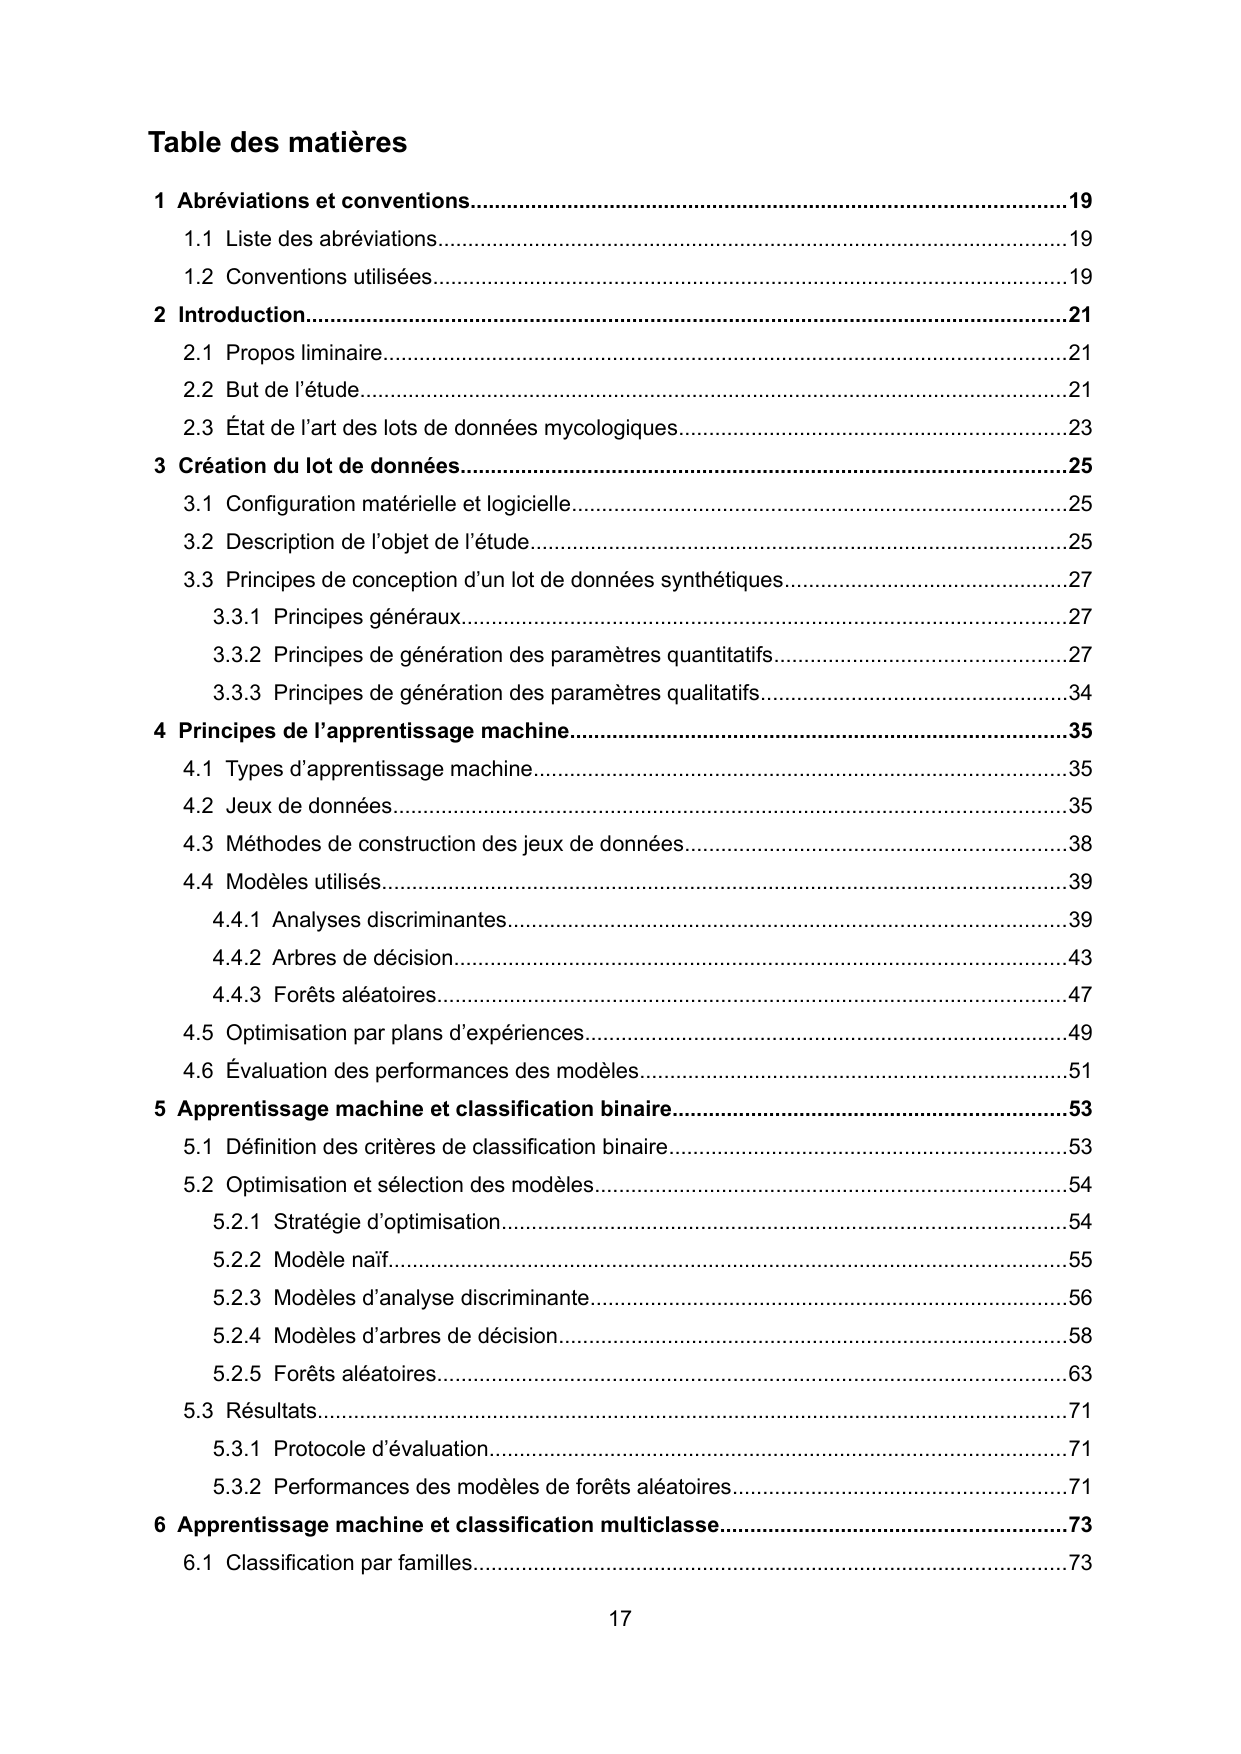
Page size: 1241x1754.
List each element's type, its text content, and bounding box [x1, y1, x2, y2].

text 1 Abréviations et conventions 19 [148, 188, 1093, 213]
text 2 Introduction 21 [148, 302, 1093, 327]
text 3 Création du lot de données 25 [148, 453, 1093, 478]
text 5.2 Optimisation et sélection des modèles 54 [177, 1171, 1093, 1197]
text 4.4.1 Analyses discriminantes 39 [207, 907, 1093, 932]
text 5.2.4 Modèles d’arbres de décision 58 [207, 1323, 1093, 1348]
text 2.2 But de l’étude 21 [177, 377, 1093, 403]
text 5.1 Définition des critères de classification binaire 53 [177, 1134, 1093, 1159]
text 4.1 Types d’apprentissage machine 35 [177, 756, 1093, 781]
text 3.3.1 Principes généraux 27 [207, 604, 1093, 629]
text 5.3 Résultats 71 [177, 1398, 1093, 1423]
text 1.1 Liste des abréviations 19 [177, 226, 1093, 251]
text 6 Apprentissage machine et classification multiclasse 73 [148, 1512, 1093, 1537]
text 3.3.3 Principes de génération des paramètres qualitatifs 34 [207, 680, 1093, 705]
text 5.2.1 Stratégie d’optimisation 54 [207, 1209, 1093, 1234]
text 3.3.2 Principes de génération des paramètres quantitatifs 27 [207, 642, 1093, 667]
text 4.4.2 Arbres de décision 43 [207, 944, 1093, 970]
text 3.2 Description de l’objet de l’étude 25 [177, 529, 1093, 554]
text 4.5 Optimisation par plans d’expériences 49 [177, 1020, 1093, 1045]
text 4 Principes de l’apprentissage machine 35 [148, 718, 1093, 743]
text 4.4 Modèles utilisés 39 [177, 869, 1093, 894]
text 5 Apprentissage machine et classification binaire 53 [148, 1096, 1093, 1121]
text 5.2.3 Modèles d’analyse discriminante 56 [207, 1285, 1093, 1310]
text 4.4.3 Forêts aléatoires 47 [207, 982, 1093, 1008]
text 4.3 Méthodes de construction des jeux de données 38 [177, 831, 1093, 856]
text 5.3.2 Performances des modèles de forêts aléatoires 71 [207, 1474, 1093, 1499]
text 3.1 Configuration matérielle et logicielle 25 [177, 491, 1093, 516]
text 6.1 Classification par familles 73 [177, 1549, 1093, 1575]
text 5.3.1 Protocole d’évaluation 71 [207, 1436, 1093, 1461]
subtitle Table des matières [148, 125, 1093, 159]
text 5.2.5 Forêts aléatoires 63 [207, 1361, 1093, 1386]
text 5.2.2 Modèle naïf 55 [207, 1247, 1093, 1272]
text 2.3 État de l’art des lots de données mycologiques 23 [177, 415, 1093, 440]
text 1.2 Conventions utilisées 19 [177, 264, 1093, 289]
text 4.6 Évaluation des performances des modèles 51 [177, 1058, 1093, 1083]
text 4.2 Jeux de données 35 [177, 793, 1093, 818]
text 3.3 Principes de conception d’un lot de données synthétiques 27 [177, 566, 1093, 592]
text 2.1 Propos liminaire 21 [177, 339, 1093, 365]
